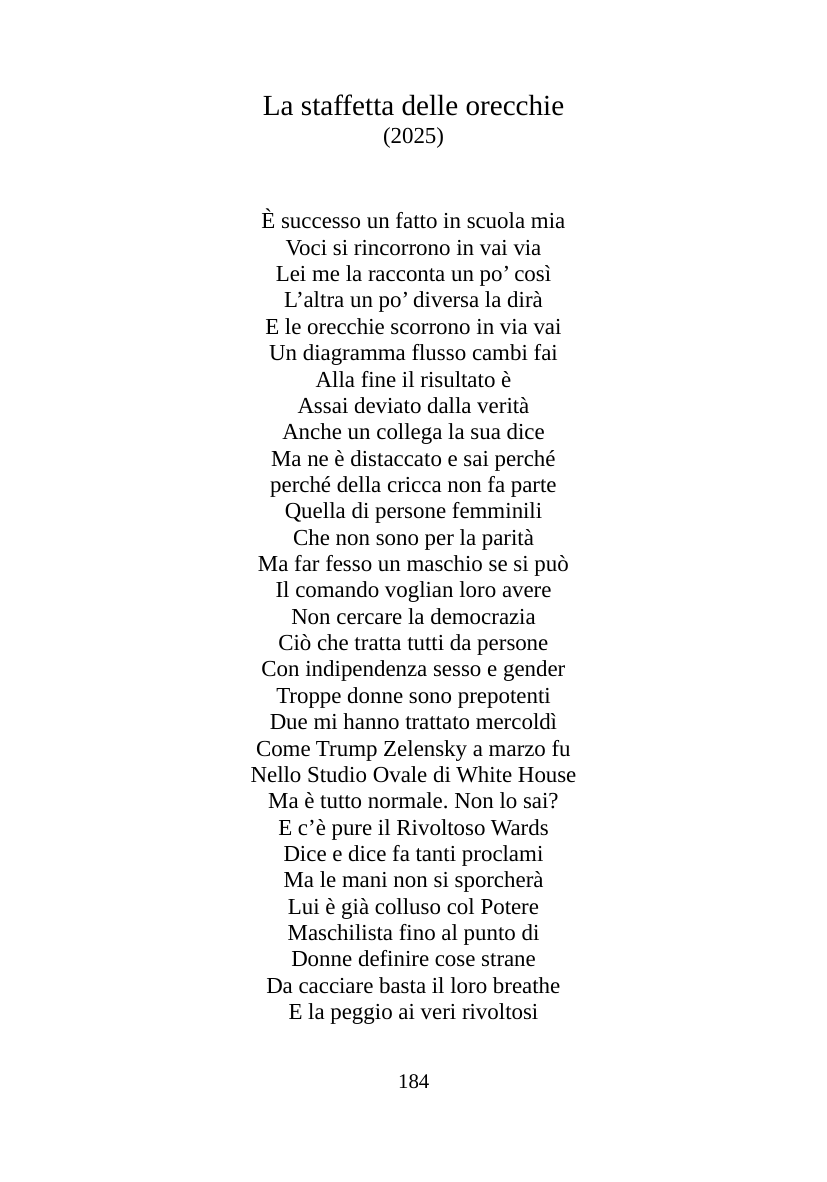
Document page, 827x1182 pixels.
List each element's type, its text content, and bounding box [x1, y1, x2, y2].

text Non cercare la democrazia [88, 603, 738, 629]
text Lei me la racconta un po’ così [88, 260, 738, 287]
text Da cacciare basta il loro breathe [88, 972, 738, 998]
text Maschilista fino al punto di [88, 919, 738, 945]
text E le orecchie scorrono in via vai [88, 313, 738, 339]
text Voci si rincorrono in vai via [88, 234, 738, 260]
text Ma ne è distaccato e sai perché [88, 445, 738, 471]
text Nello Studio Ovale di White House [88, 761, 738, 787]
text Donne definire cose strane [88, 945, 738, 972]
text Quella di persone femminili [88, 497, 738, 524]
text Dice e dice fa tanti proclami [88, 840, 738, 866]
text Ma è tutto normale. Non lo sai? [88, 787, 738, 814]
text Come Trump Zelensky a marzo fu [88, 734, 738, 761]
text Un diagramma flusso cambi fai [88, 339, 738, 366]
text La staffetta delle orecchie (2025) [88, 88, 738, 148]
text Ciò che tratta tutti da persone [88, 629, 738, 656]
text è successo un fatto in scuola mia [88, 207, 738, 234]
text Anche un collega la sua dice [88, 418, 738, 445]
text Che non sono per la parità [88, 524, 738, 550]
text Lui è già colluso col Potere [88, 893, 738, 919]
text Assai deviato dalla verità [88, 392, 738, 418]
text L’altra un po’ diversa la dirà [88, 287, 738, 313]
text E la peggio ai veri rivoltosi [88, 998, 738, 1024]
text Il comando voglian loro avere [88, 576, 738, 603]
text Con indipendenza sesso e gender [88, 656, 738, 682]
text perché della cricca non fa parte [88, 471, 738, 497]
text Alla fine il risultato è [88, 366, 738, 392]
text Troppe donne sono prepotenti [88, 682, 738, 708]
text E c’è pure il Rivoltoso Wards [88, 814, 738, 840]
text Ma le mani non si sporcherà [88, 866, 738, 893]
text Due mi hanno trattato mercoldì [88, 708, 738, 734]
text Ma far fesso un maschio se si può [88, 550, 738, 576]
